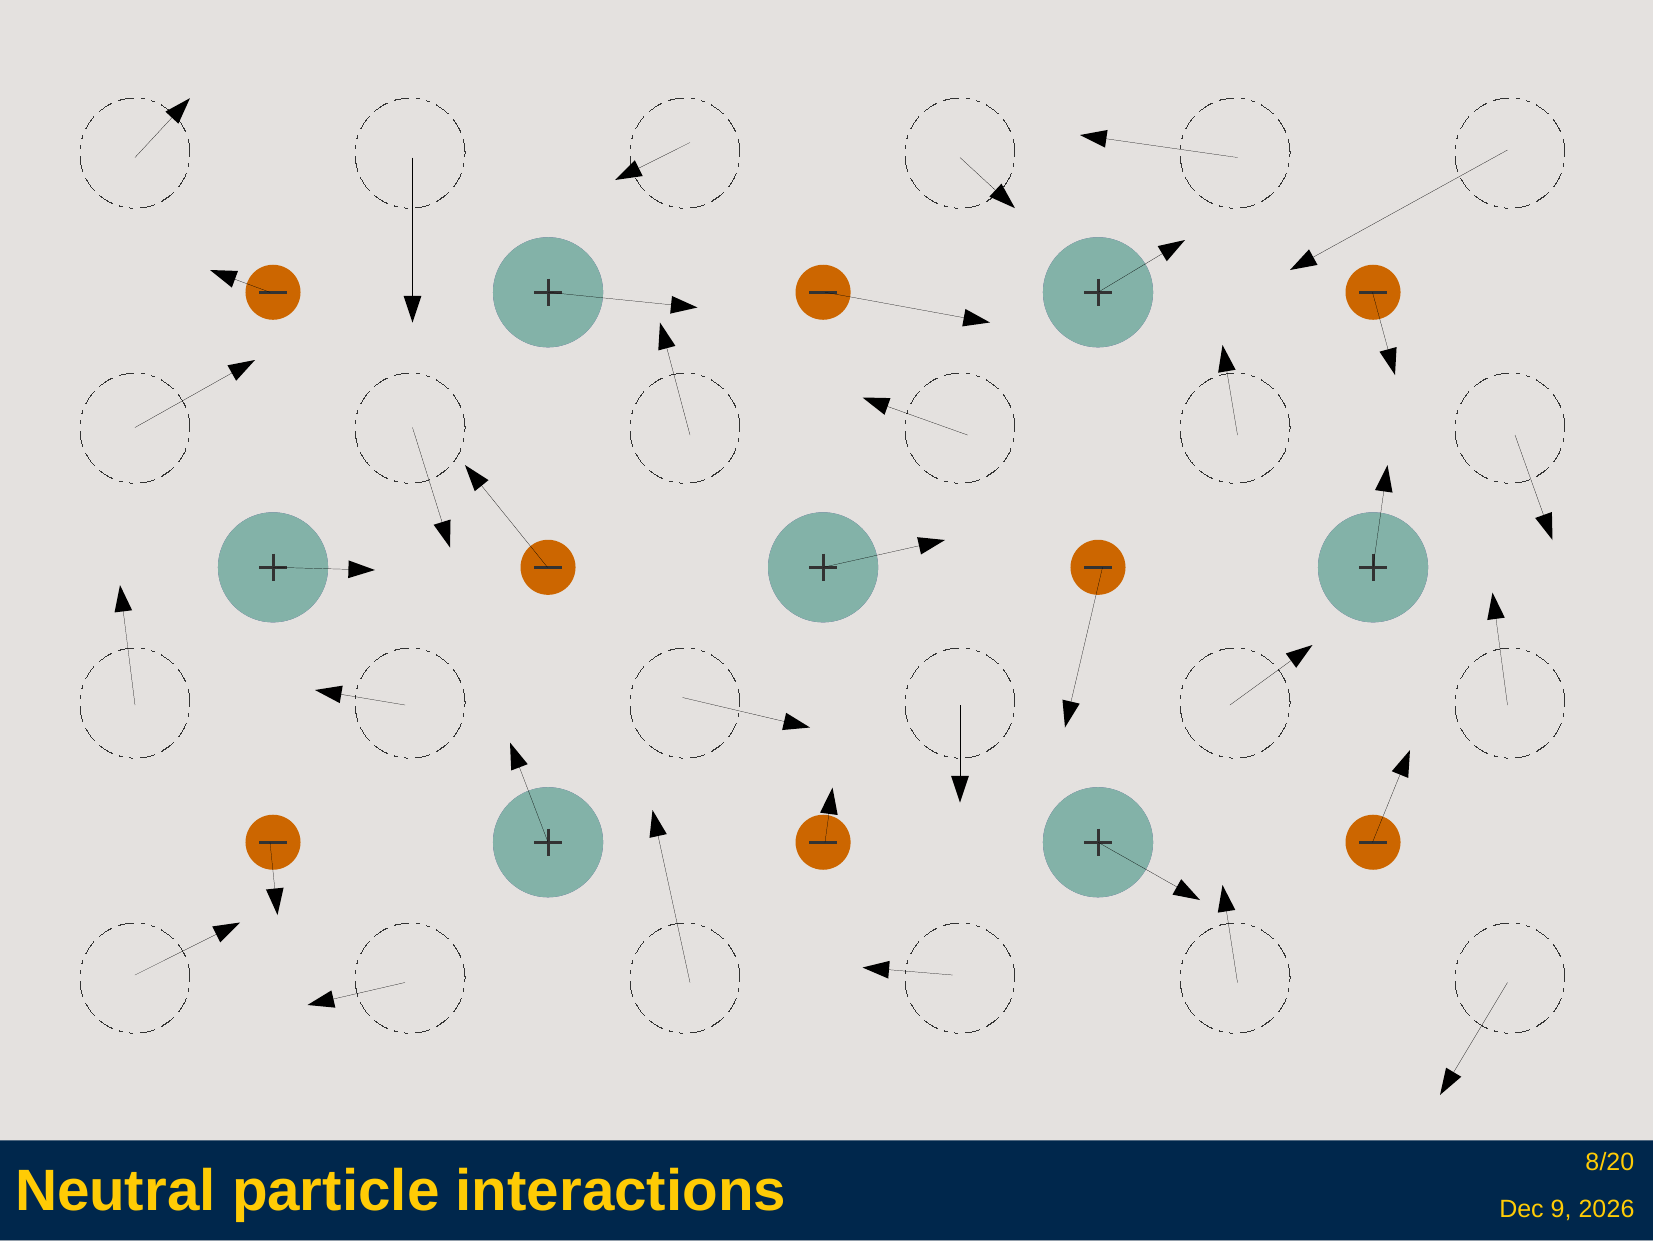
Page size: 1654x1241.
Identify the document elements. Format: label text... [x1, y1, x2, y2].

text_box [492, 237, 604, 348]
text_box [245, 264, 301, 320]
text_box [217, 512, 329, 623]
text_box [1070, 539, 1126, 595]
text_box [795, 264, 851, 320]
title Neutral particle interactions [14, 1140, 1380, 1241]
text_box [1345, 264, 1401, 320]
text_box [1042, 787, 1154, 898]
text_box [492, 787, 604, 898]
text_box [520, 539, 576, 595]
text_box [768, 512, 879, 623]
text_box [245, 814, 301, 870]
text_box [1317, 512, 1429, 623]
text_box [1042, 237, 1154, 348]
text_box [795, 814, 851, 870]
text_box [1345, 814, 1401, 870]
